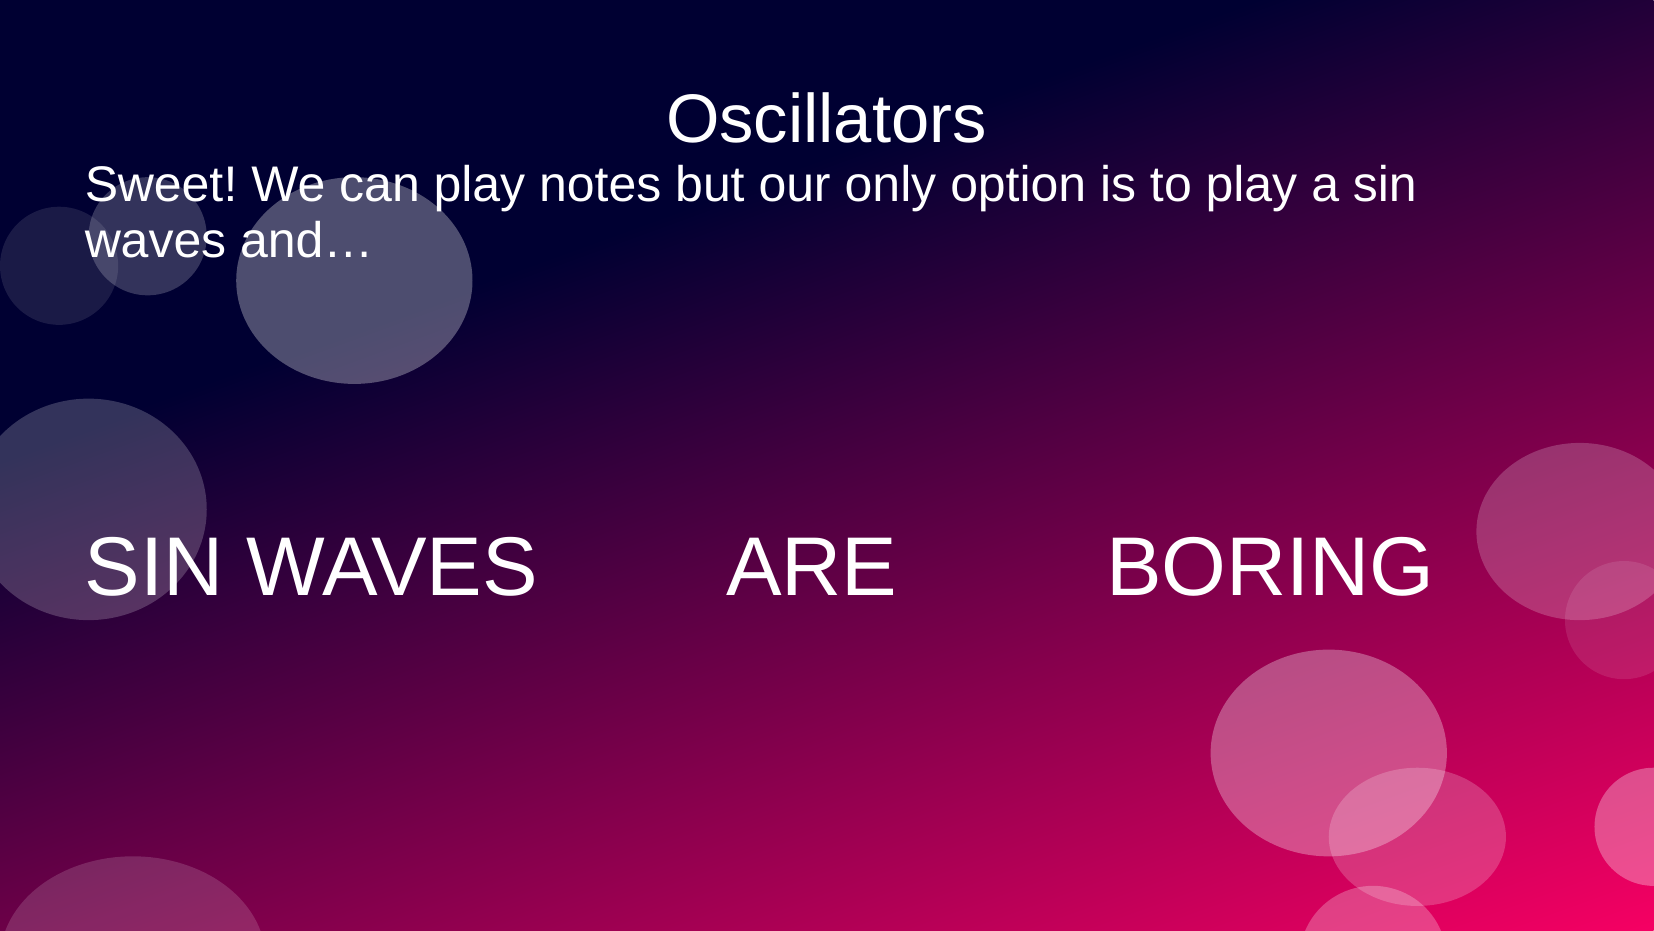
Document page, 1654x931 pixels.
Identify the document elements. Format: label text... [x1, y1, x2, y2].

list Sweet! We can play notes but our only option is to play a sin waves and… SIN WAVES ARE BORING [84, 156, 1562, 901]
title Oscillators [88, 37, 1565, 200]
